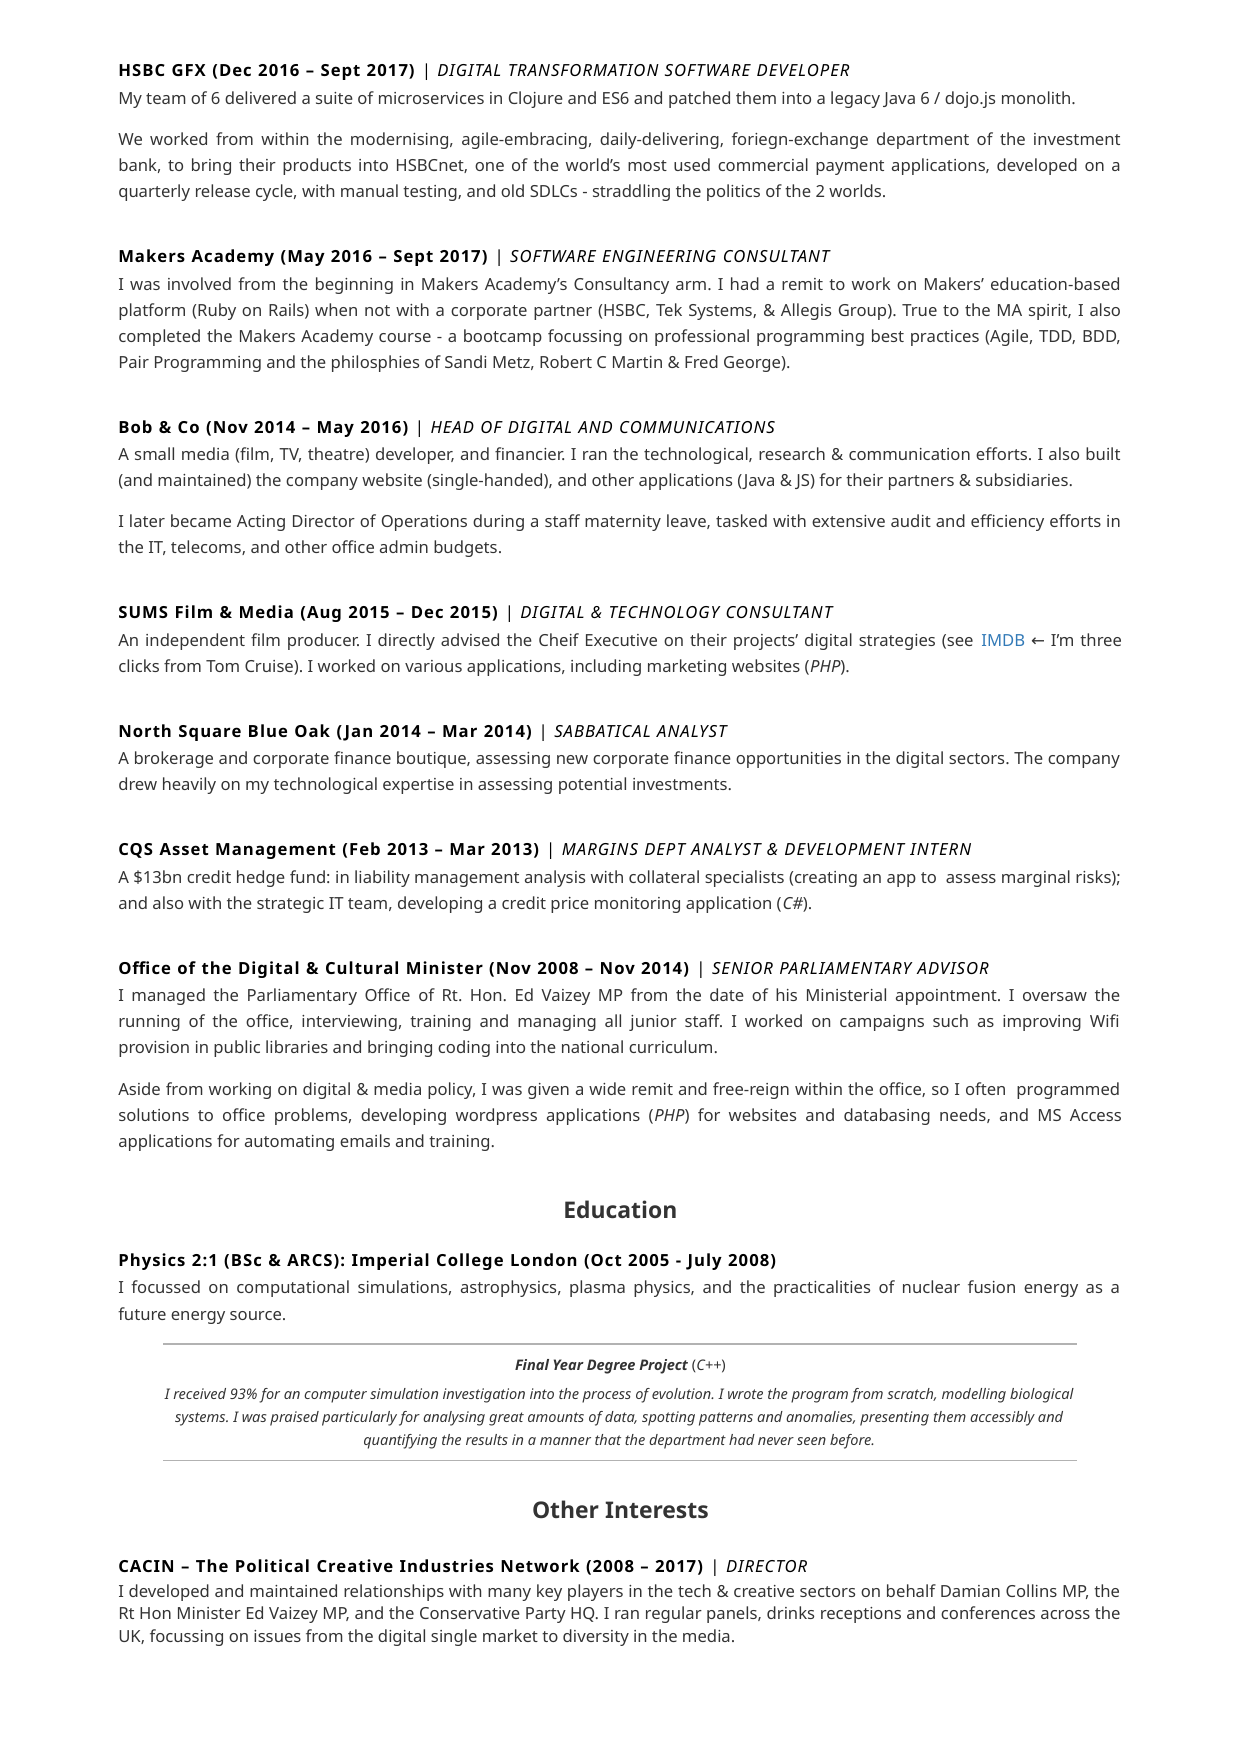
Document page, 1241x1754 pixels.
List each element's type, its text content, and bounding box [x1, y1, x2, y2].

subtitle Education [118, 1194, 1122, 1225]
text A small media (film, TV, theatre) developer, and financier. I ran the technological, research & communication efforts. I also built (and maintained) the company website (single-handed), and other applications (Java & JS) for their partners & subsidiaries. [118, 443, 1122, 492]
subtitle CQS Asset Management (Feb 2013 – Mar 2013) | MARGINS DEPT ANALYST & DEVELOPMENT INTERN [118, 838, 1122, 861]
text My team of 6 delivered a suite of microservices in Clojure and ES6 and patched them into a legacy Java 6 / dojo.js monolith. [118, 87, 1122, 109]
text An independent film producer. I directly advised the Cheif Executive on their projects’ digital strategies (see IMDB ← I’m three clicks from Tom Cruise). I worked on various applications, including marketing websites (PHP). [118, 628, 1122, 677]
text Final Year Degree Project (C++) [163, 1345, 1077, 1372]
text We worked from within the modernising, agile-embracing, daily-delivering, foriegn-exchange department of the investment bank, to bring their products into HSBCnet, one of the world’s most used commercial payment applications, developed on a quarterly release cycle, with manual testing, and old SDLCs - straddling the politics of the 2 worlds. [118, 128, 1122, 202]
text I received 93% for an computer simulation investigation into the process of evolution. I wrote the program from scratch, modelling biological systems. I was praised particularly for analysing great amounts of data, spotting patterns and anomalies, presenting them accessibly and quantifying the results in a manner that the department had never seen before. [163, 1372, 1077, 1460]
subtitle Office of the Digital & Cultural Minister (Nov 2008 – Nov 2014) | SENIOR PARLIAMENTARY ADVISOR [118, 957, 1122, 979]
subtitle Bob & Co (Nov 2014 – May 2016) | HEAD OF DIGITAL AND COMMUNICATIONS [118, 415, 1122, 438]
subtitle North Square Blue Oak (Jan 2014 – Mar 2014) | SABBATICAL ANALYST [118, 719, 1122, 742]
text Aside from working on digital & media policy, I was given a wide remit and free-reign within the office, so I often programmed solutions to office problems, developing wordpress applications (PHP) for websites and databasing needs, and MS Access applications for automating emails and training. [118, 1077, 1122, 1152]
text I developed and maintained relationships with many key players in the tech & creative sectors on behalf Damian Collins MP, the Rt Hon Minister Ed Vaizey MP, and the Conservative Party HQ. I ran regular panels, drinks receptions and conferences across the UK, focussing on issues from the digital single market to diversity in the media. [118, 1579, 1122, 1647]
subtitle Makers Academy (May 2016 – Sept 2017) | SOFTWARE ENGINEERING CONSULTANT [118, 245, 1122, 267]
subtitle CACIN – The Political Creative Industries Network (2008 – 2017) | DIRECTOR [118, 1555, 1122, 1578]
subtitle Other Interests [118, 1494, 1122, 1525]
text I later became Acting Director of Operations during a staff maternity leave, tasked with extensive audit and efficiency efforts in the IT, telecoms, and other office admin budgets. [118, 510, 1122, 559]
subtitle SUMS Film & Media (Aug 2015 – Dec 2015) | DIGITAL & TECHNOLOGY CONSULTANT [118, 601, 1122, 624]
text I focussed on computational simulations, astrophysics, plasma physics, and the practicalities of nuclear fusion energy as a future energy source. [118, 1276, 1122, 1325]
subtitle Physics 2:1 (BSc & ARCS): Imperial College London (Oct 2005 - July 2008) [118, 1249, 1122, 1272]
text I managed the Parliamentary Office of Rt. Hon. Ed Vaizey MP from the date of his Ministerial appointment. I oversaw the running of the office, interviewing, training and managing all junior staff. I worked on campaigns such as improving Wifi provision in public libraries and bringing coding into the national curriculum. [118, 984, 1122, 1059]
subtitle HSBC GFX (Dec 2016 – Sept 2017) | DIGITAL TRANSFORMATION SOFTWARE DEVELOPER [118, 59, 1122, 82]
text I was involved from the beginning in Makers Academy’s Consultancy arm. I had a remit to work on Makers’ education-based platform (Ruby on Rails) when not with a corporate partner (HSBC, Tek Systems, & Allegis Group). True to the MA spirit, I also completed the Makers Academy course - a bootcamp focussing on professional programming best practices (Agile, TDD, BDD, Pair Programming and the philosphies of Sandi Metz, Robert C Martin & Fred George). [118, 272, 1122, 373]
text A $13bn credit hedge fund: in liability management analysis with collateral specialists (creating an app to assess marginal risks); and also with the strategic IT team, developing a credit price monitoring application (C#). [118, 866, 1122, 914]
text A brokerage and corporate finance boutique, assessing new corporate finance opportunities in the digital sectors. The company drew heavily on my technological expertise in assessing potential investments. [118, 747, 1122, 796]
